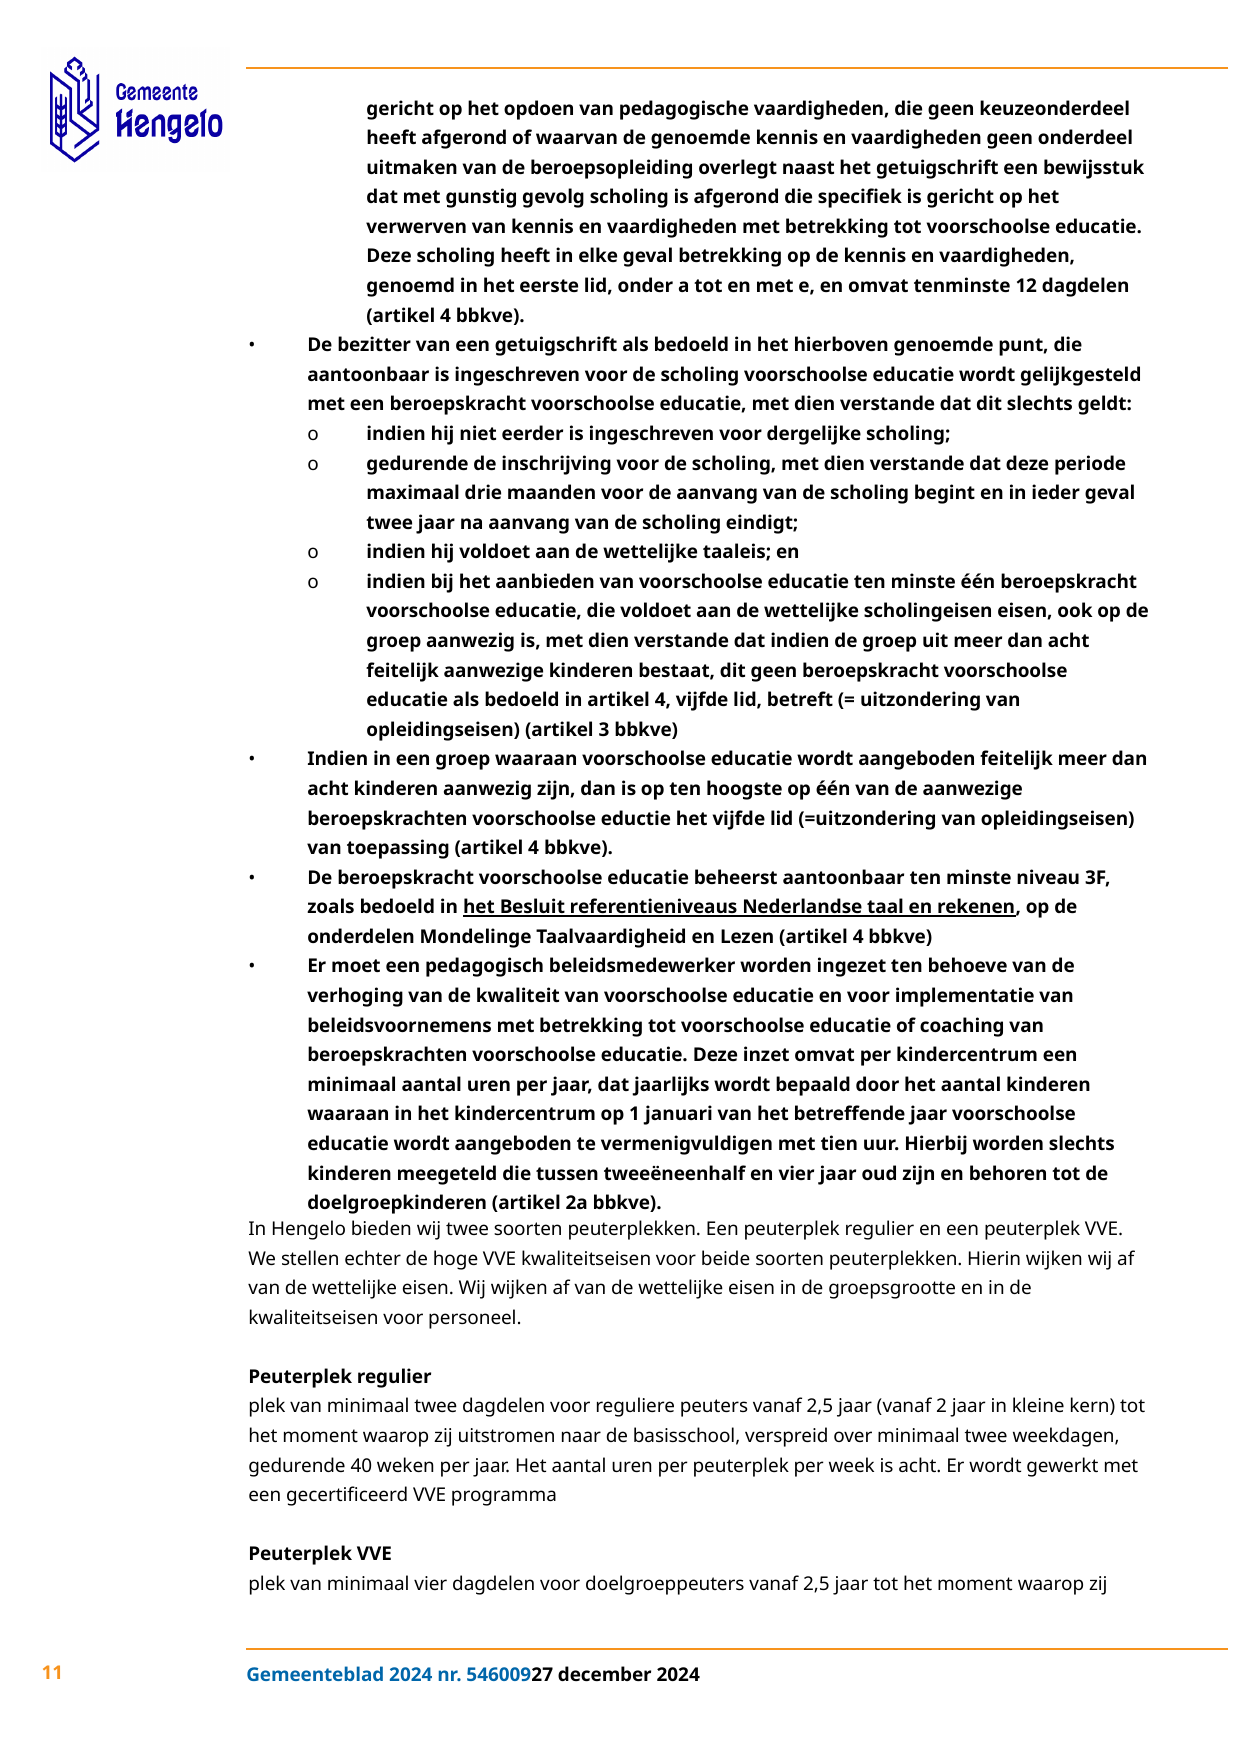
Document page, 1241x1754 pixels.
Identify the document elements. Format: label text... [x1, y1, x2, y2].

table_cell gericht op het opdoen van pedagogische vaardigheden, die geen keuzeonderdeel heeft afgerond of waarvan de genoemde kennis en vaardigheden geen onderdeel uitmaken van de beroepsopleiding overlegt naast het getuigschrift een bewijsstuk dat met gunstig gevolg scholing is afgerond die specifiek is gericht op het verwerven van kennis en vaardigheden met betrekking tot voorschoolse educatie. Deze scholing heeft in elke geval betrekking op de kennis en vaardigheden, genoemd in het eerste lid, onder a tot en met e, en omvat tenminste 12 dagdelen (artikel 4 bbkve). De bezitter van een getuigschrift als bedoeld in het hierboven genoemde punt, die aantoonbaar is ingeschreven voor de scholing voorschoolse educatie wordt gelijkgesteld met een beroepskracht voorschoolse educatie, met dien verstande dat dit slechts geldt: indien hij niet eerder is ingeschreven voor dergelijke scholing; gedurende de inschrijving voor de scholing, met dien verstande dat deze periode maximaal drie maanden voor de aanvang van de scholing begint en in ieder geval twee jaar na aanvang van de scholing eindigt; indien hij voldoet aan de wettelijke taaleis; en indien bij het aanbieden van voorschoolse educatie ten minste één beroepskracht voorschoolse educatie, die voldoet aan de wettelijke scholingeisen eisen, ook op de groep aanwezig is, met dien verstande dat indien de groep uit meer dan acht feitelijk aanwezige kinderen bestaat, dit geen beroepskracht voorschoolse educatie als bedoeld in artikel 4, vijfde lid, betreft (= uitzondering van opleidingseisen) (artikel 3 bbkve) Indien in een groep waaraan voorschoolse educatie wordt aangeboden feitelijk meer dan acht kinderen aanwezig zijn, dan is op ten hoogste op één van de aanwezige beroepskrachten voorschoolse eductie het vijfde lid (=uitzondering van opleidingseisen) van toepassing (artikel 4 bbkve). De beroepskracht voorschoolse educatie beheerst aantoonbaar ten minste niveau 3F, zoals bedoeld in het Besluit referentieniveaus Nederlandse taal en rekenen, op de onderdelen Mondelinge Taalvaardigheid en Lezen (artikel 4 bbkve) Er moet een pedagogisch beleidsmedewerker worden ingezet ten behoeve van de verhoging van de kwaliteit van voorschoolse educatie en voor implementatie van beleidsvoornemens met betrekking tot voorschoolse educatie of coaching van beroepskrachten voorschoolse educatie. Deze inzet omvat per kindercentrum een minimaal aantal uren per jaar, dat jaarlijks wordt bepaald door het aantal kinderen waaraan in het kindercentrum op 1 januari van het betreffende jaar voorschoolse educatie wordt aangeboden te vermenigvuldigen met tien uur. Hierbij worden slechts kinderen meegeteld die tussen tweeëneenhalf en vier jaar oud zijn en behoren tot de doelgroepkinderen (artikel 2a bbkve). [248, 95, 1152, 1215]
table_cell In Hengelo bieden wij twee soorten peuterplekken. Een peuterplek regulier en een peuterplek VVE. We stellen echter de hoge VVE kwaliteitseisen voor beide soorten peuterplekken. Hierin wijken wij af van de wettelijke eisen. Wij wijken af van de wettelijke eisen in de groepsgrootte en in de kwaliteitseisen voor personeel. Peuterplek regulier plek van minimaal twee dagdelen voor reguliere peuters vanaf 2,5 jaar (vanaf 2 jaar in kleine kern) tot het moment waarop zij uitstromen naar de basisschool, verspreid over minimaal twee weekdagen, gedurende 40 weken per jaar. Het aantal uren per peuterplek per week is acht. Er wordt gewerkt met een gecertificeerd VVE programma Peuterplek VVE plek van minimaal vier dagdelen voor doelgroeppeuters vanaf 2,5 jaar tot het moment waarop zij [248, 1215, 1152, 1596]
picture [41, 47, 231, 172]
